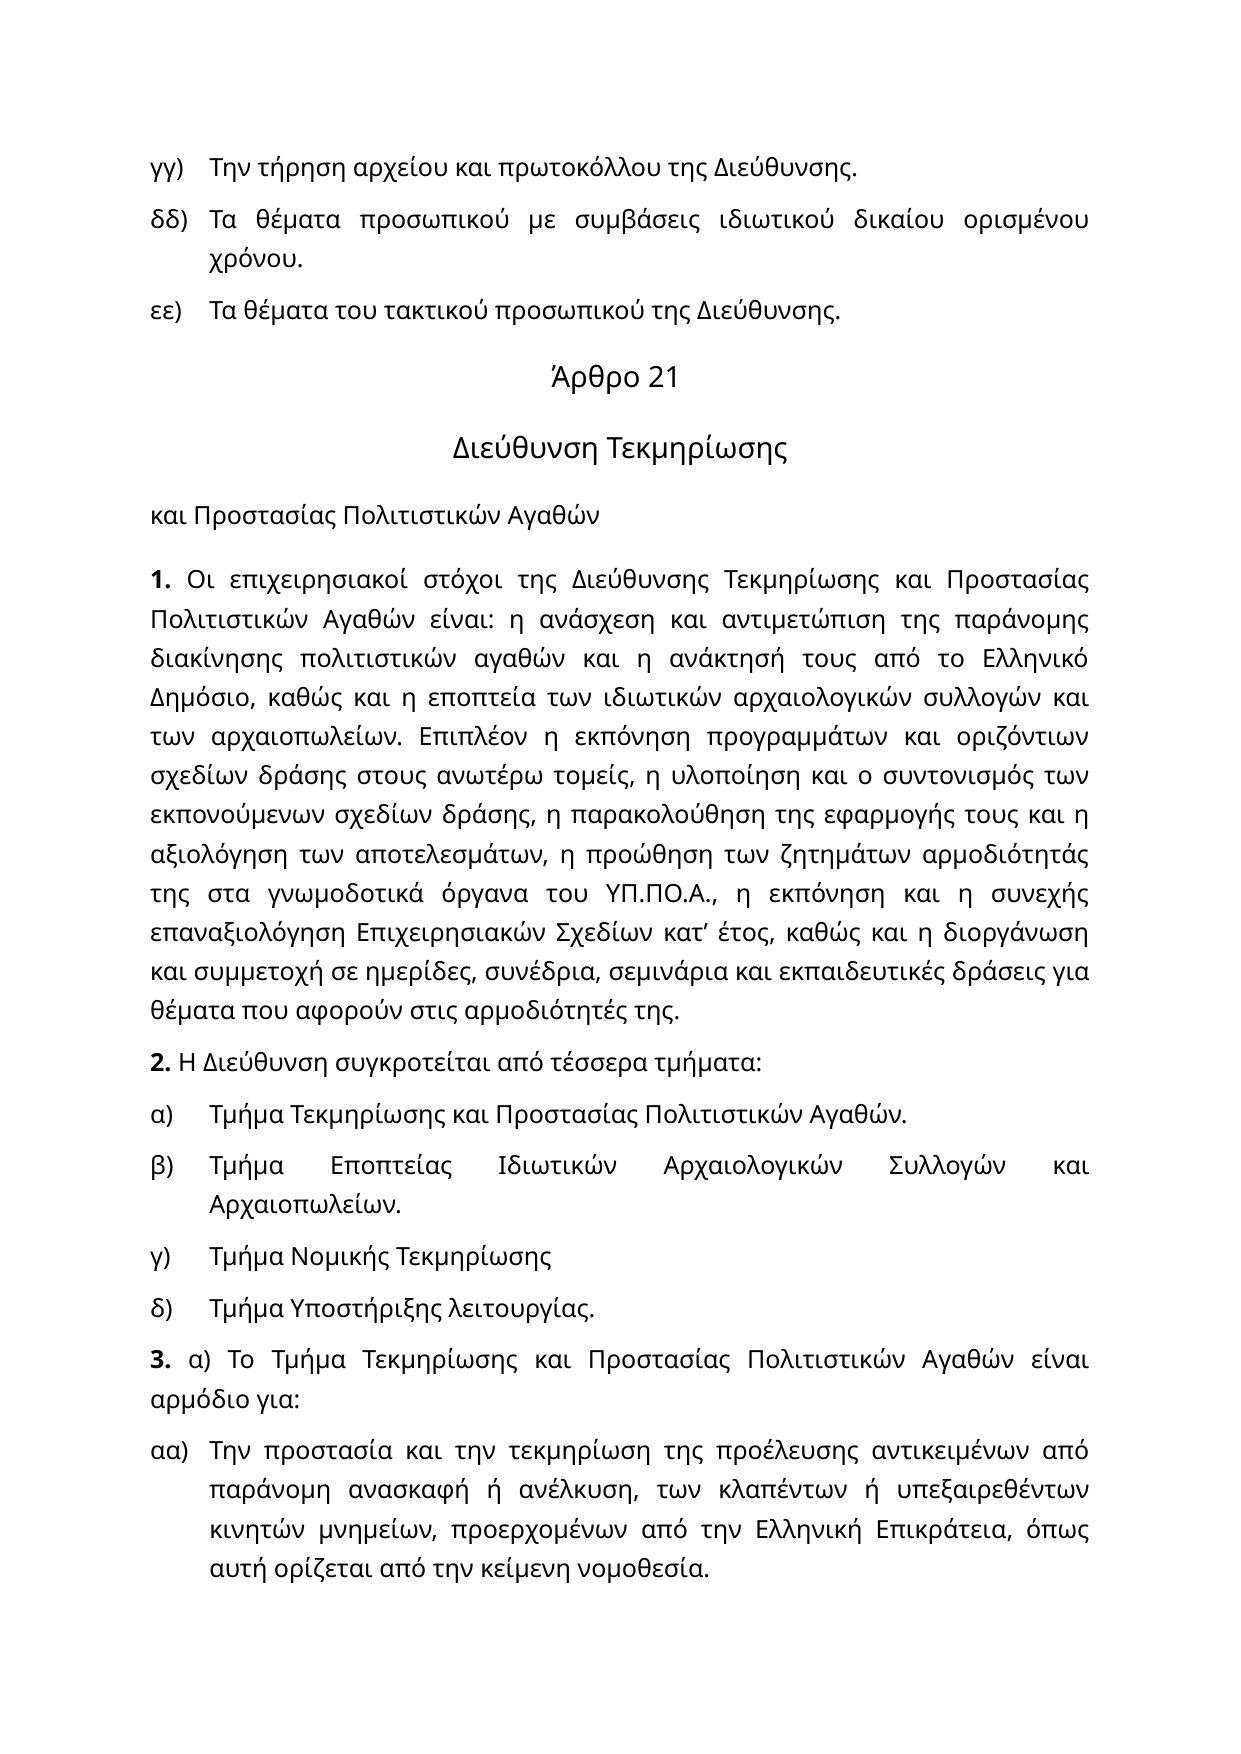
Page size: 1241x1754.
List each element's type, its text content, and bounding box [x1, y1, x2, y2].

text 2. Η Διεύθυνση συγκροτείται από τέσσερα τμήματα: [150, 1044, 1090, 1079]
list αα) Την προστασία και την τεκμηρίωση της προέλευσης αντικειμένων από παράνομη ανασκαφή ή ανέλκυση, των κλαπέντων ή υπεξαιρεθέντων κινητών μνημείων, προερχομένων από την Ελληνική Επικράτεια, όπως αυτή ορίζεται από την κείμενη νομοθεσία. [150, 1433, 1090, 1584]
text 3. α) Το Τμήμα Τεκμηρίωσης και Προστασίας Πολιτιστικών Αγαθών είναι αρμόδιο για: [150, 1342, 1090, 1415]
list γγ) Την τήρηση αρχείου και πρωτοκόλλου της Διεύθυνσης. [150, 150, 1090, 184]
subtitle Διεύθυνση Τεκμηρίωσης [150, 427, 1090, 467]
list εε) Τα θέματα του τακτικού προσωπικού της Διεύθυνσης. [150, 292, 1090, 327]
list δ) Τμήμα Υποστήριξης λειτουργίας. [150, 1290, 1090, 1324]
list α) Τμήμα Τεκμηρίωσης και Προστασίας Πολιτιστικών Αγαθών. [150, 1096, 1090, 1130]
text και Προστασίας Πολιτιστικών Αγαθών [150, 498, 1090, 532]
list γ) Τμήμα Νομικής Τεκμηρίωσης [150, 1239, 1090, 1273]
list δδ) Τα θέματα προσωπικού με συμβάσεις ιδιωτικού δικαίου ορισμένου χρόνου. [150, 202, 1090, 275]
subtitle Άρθρο 21 [150, 357, 1090, 396]
text 1. Οι επιχειρησιακοί στόχοι της Διεύθυνσης Τεκμηρίωσης και Προστασίας Πολιτιστικών Αγαθών είναι: η ανάσχεση και αντιμετώπιση της παράνομης διακίνησης πολιτιστικών αγαθών και η ανάκτησή τους από το Ελληνικό Δημόσιο, καθώς και η εποπτεία των ιδιωτικών αρχαιολογικών συλλογών και των αρχαιοπωλείων. Επιπλέον η εκπόνηση προγραμμάτων και οριζόντιων σχεδίων δράσης στους ανωτέρω τομείς, η υλοποίηση και ο συντονισμός των εκπονούμενων σχεδίων δράσης, η παρακολούθηση της εφαρμογής τους και η αξιολόγηση των αποτελεσμάτων, η προώθηση των ζητημάτων αρμοδιότητάς της στα γνωμοδοτικά όργανα του ΥΠ.ΠΟ.Α., η εκπόνηση και η συνεχής επαναξιολόγηση Επιχειρησιακών Σχεδίων κατ’ έτος, καθώς και η διοργάνωση και συμμετοχή σε ημερίδες, συνέδρια, σεμινάρια και εκπαιδευτικές δράσεις για θέματα που αφορούν στις αρμοδιότητές της. [150, 562, 1090, 1027]
list β) Τμήμα Εποπτείας Ιδιωτικών Αρχαιολογικών Συλλογών και Αρχαιοπωλείων. [150, 1148, 1090, 1221]
